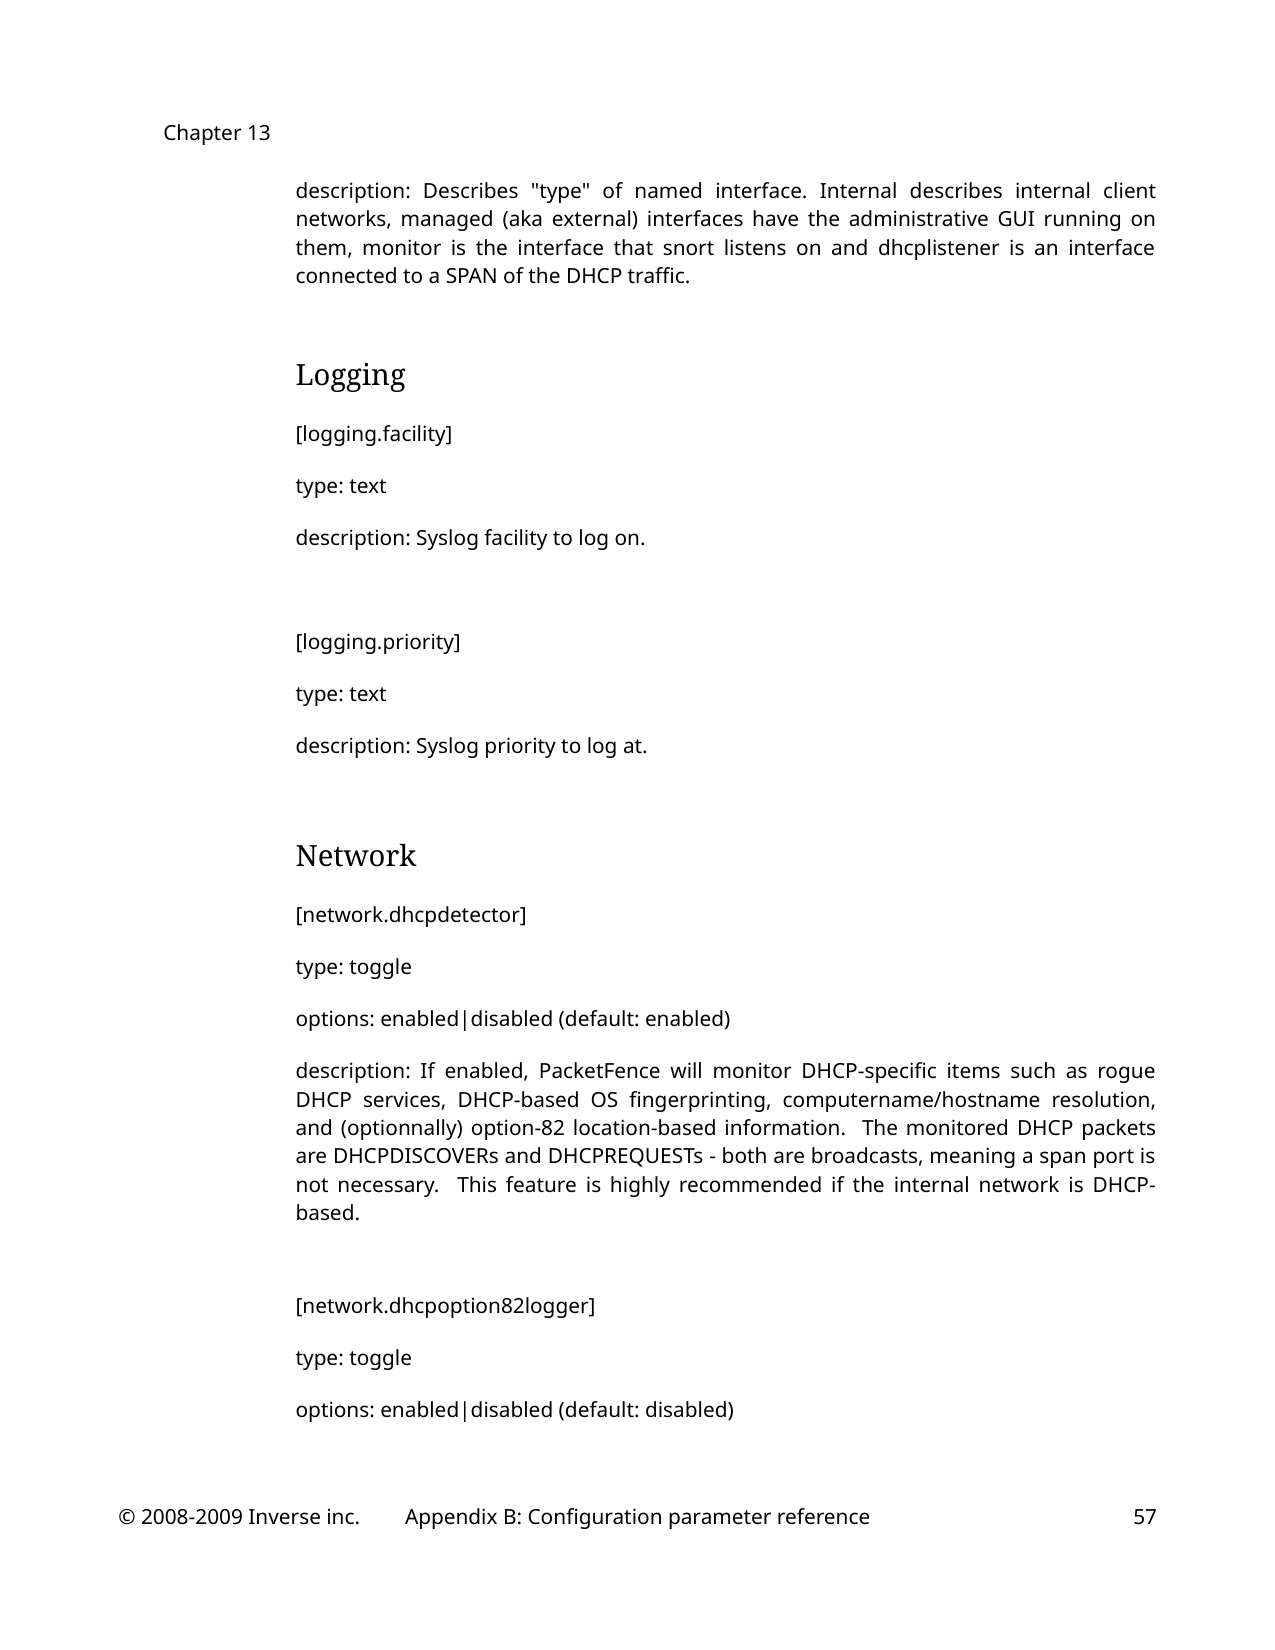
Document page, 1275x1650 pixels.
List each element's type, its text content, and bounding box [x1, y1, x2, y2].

text [network.dhcpdetector] [295, 900, 1157, 928]
text type: text [295, 679, 1157, 708]
subtitle Network [295, 836, 1157, 875]
text description: Syslog facility to log on. [295, 523, 1157, 551]
text options: enabled|disabled (default: enabled) [295, 1004, 1157, 1033]
text options: enabled|disabled (default: disabled) [295, 1396, 1157, 1424]
text type: text [295, 471, 1157, 499]
text [logging.priority] [295, 627, 1157, 656]
text type: toggle [295, 1343, 1157, 1372]
text description: If enabled, PacketFence will monitor DHCP-specific items such as rogue DHCP services, DHCP-based OS fingerprinting, computername/hostname resolution, and (optionnally) option-82 location-based information. The monitored DHCP packets are DHCPDISCOVERs and DHCPREQUESTs - both are broadcasts, meaning a span port is not necessary. This feature is highly recommended if the internal network is DHCP-based. [295, 1056, 1157, 1227]
text type: toggle [295, 952, 1157, 981]
text [network.dhcpoption82logger] [295, 1291, 1157, 1320]
subtitle Logging [295, 354, 1157, 394]
text description: Syslog priority to log at. [295, 731, 1157, 760]
text [logging.facility] [295, 419, 1157, 447]
text description: Describes "type" of named interface. Internal describes internal client networks, managed (aka external) interfaces have the administrative GUI running on them, monitor is the interface that snort listens on and dhcplistener is an interface connected to a SPAN of the DHCP traffic. [295, 176, 1157, 290]
